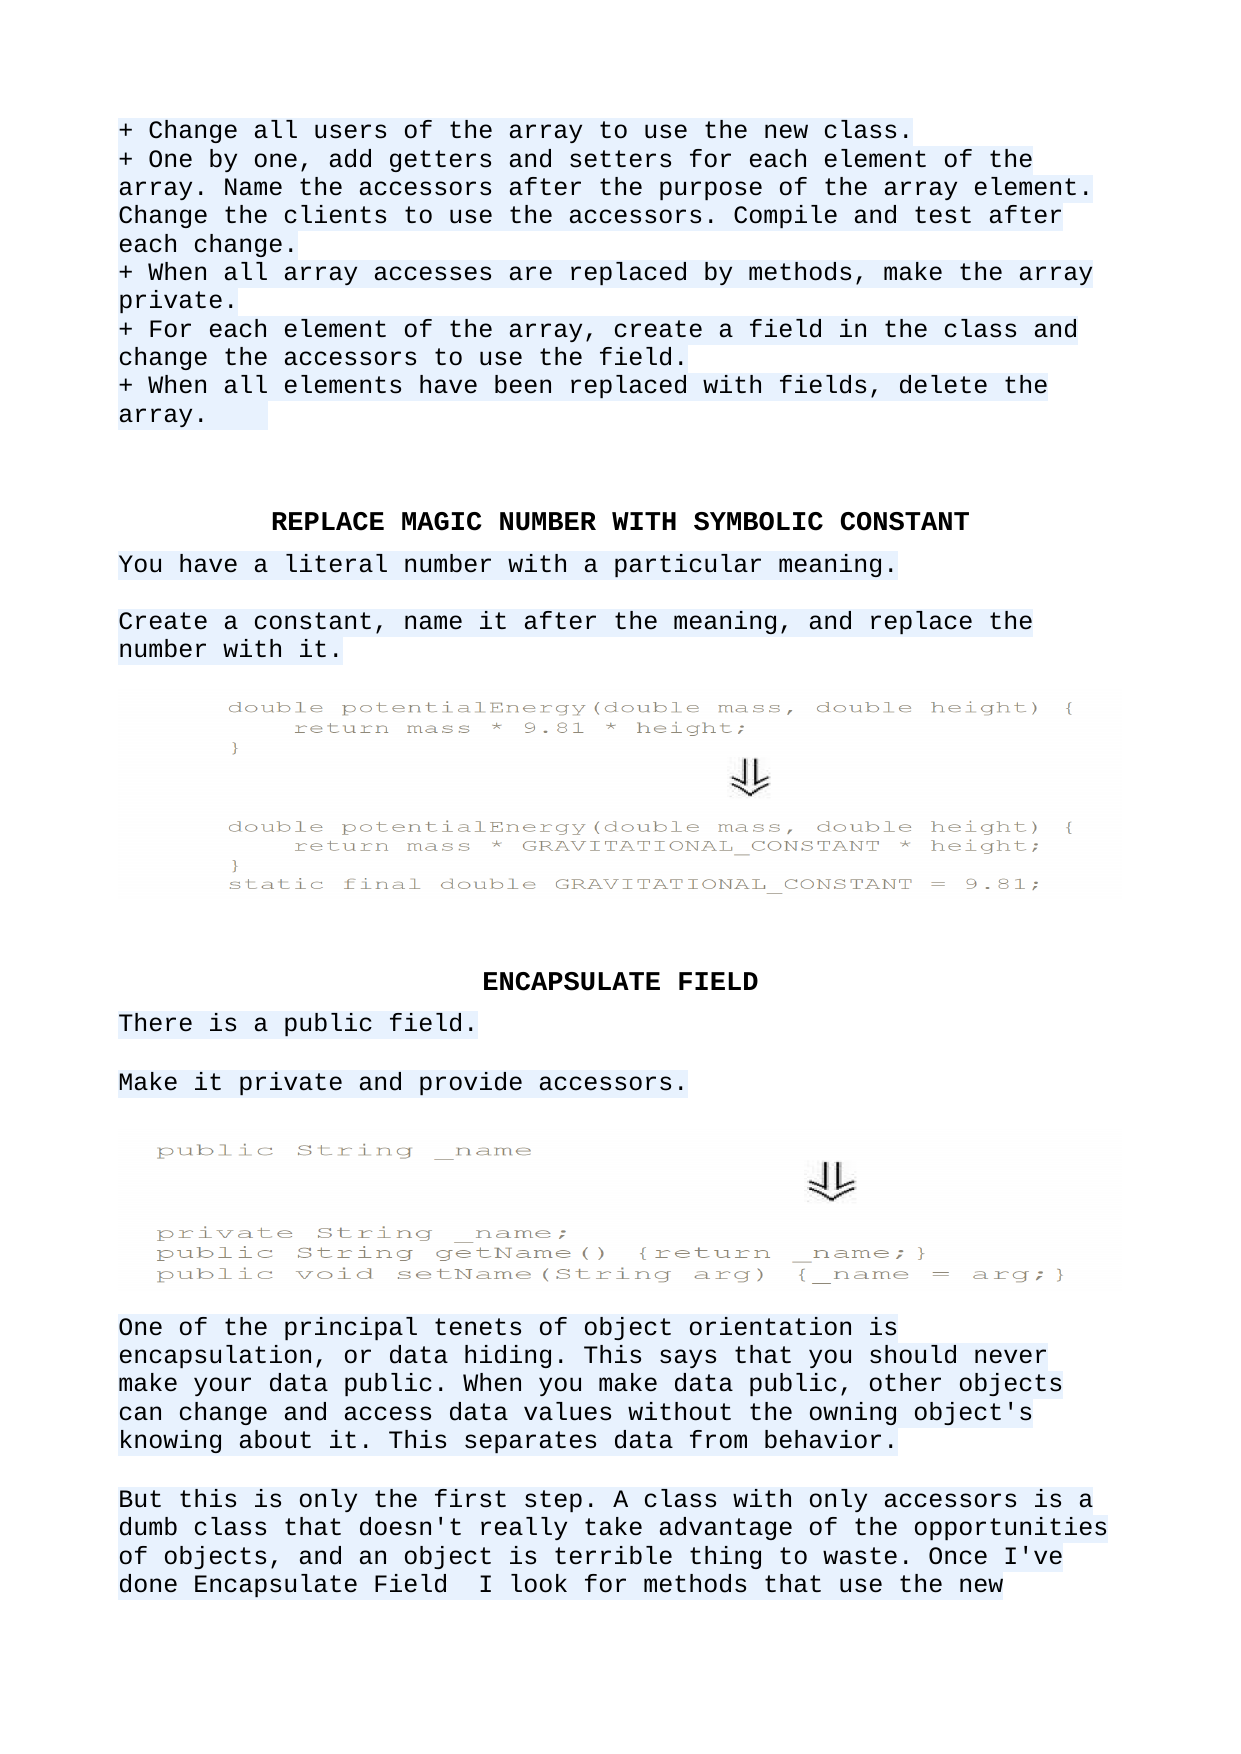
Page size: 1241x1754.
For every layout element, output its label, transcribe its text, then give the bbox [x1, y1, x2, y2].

text But this is only the first step. A class with only accessors is a dumb class that doesn't really take advantage of the opportunities of objects, and an object is terrible thing to waste. Once I've done Encapsulate Field I look for methods that use the new [118, 1487, 1122, 1600]
subtitle REPLACE MAGIC NUMBER WITH SYMBOLIC CONSTANT [118, 508, 1122, 539]
text You have a literal number with a particular meaning. [118, 551, 1122, 580]
text There is a public field. [118, 1011, 1122, 1039]
text + One by one, add getters and setters for each element of the array. Name the accessors after the purpose of the array element. Change the clients to use the accessors. Compile and test after each change. [118, 146, 1122, 260]
text + When all elements have been replaced with fields, delete the array. [118, 373, 1122, 430]
text + Change all users of the array to use the new class. [118, 118, 1122, 146]
text Make it private and provide accessors. [118, 1069, 1122, 1098]
text Create a constant, name it after the meaning, and replace the number with it. [118, 608, 1122, 665]
picture [118, 1128, 1123, 1291]
text + For each element of the array, create a field in the class and change the accessors to use the field. [118, 316, 1122, 373]
picture [118, 689, 1123, 899]
text + When all array accesses are replaced by methods, make the array private. [118, 260, 1122, 316]
text One of the principal tenets of object orientation is encapsulation, or data hiding. This says that you should never make your data public. When you make data public, other objects can change and access data values without the owning object's knowing about it. This separates data from behavior. [118, 1314, 1122, 1456]
subtitle ENCAPSULATE FIELD [118, 967, 1122, 998]
